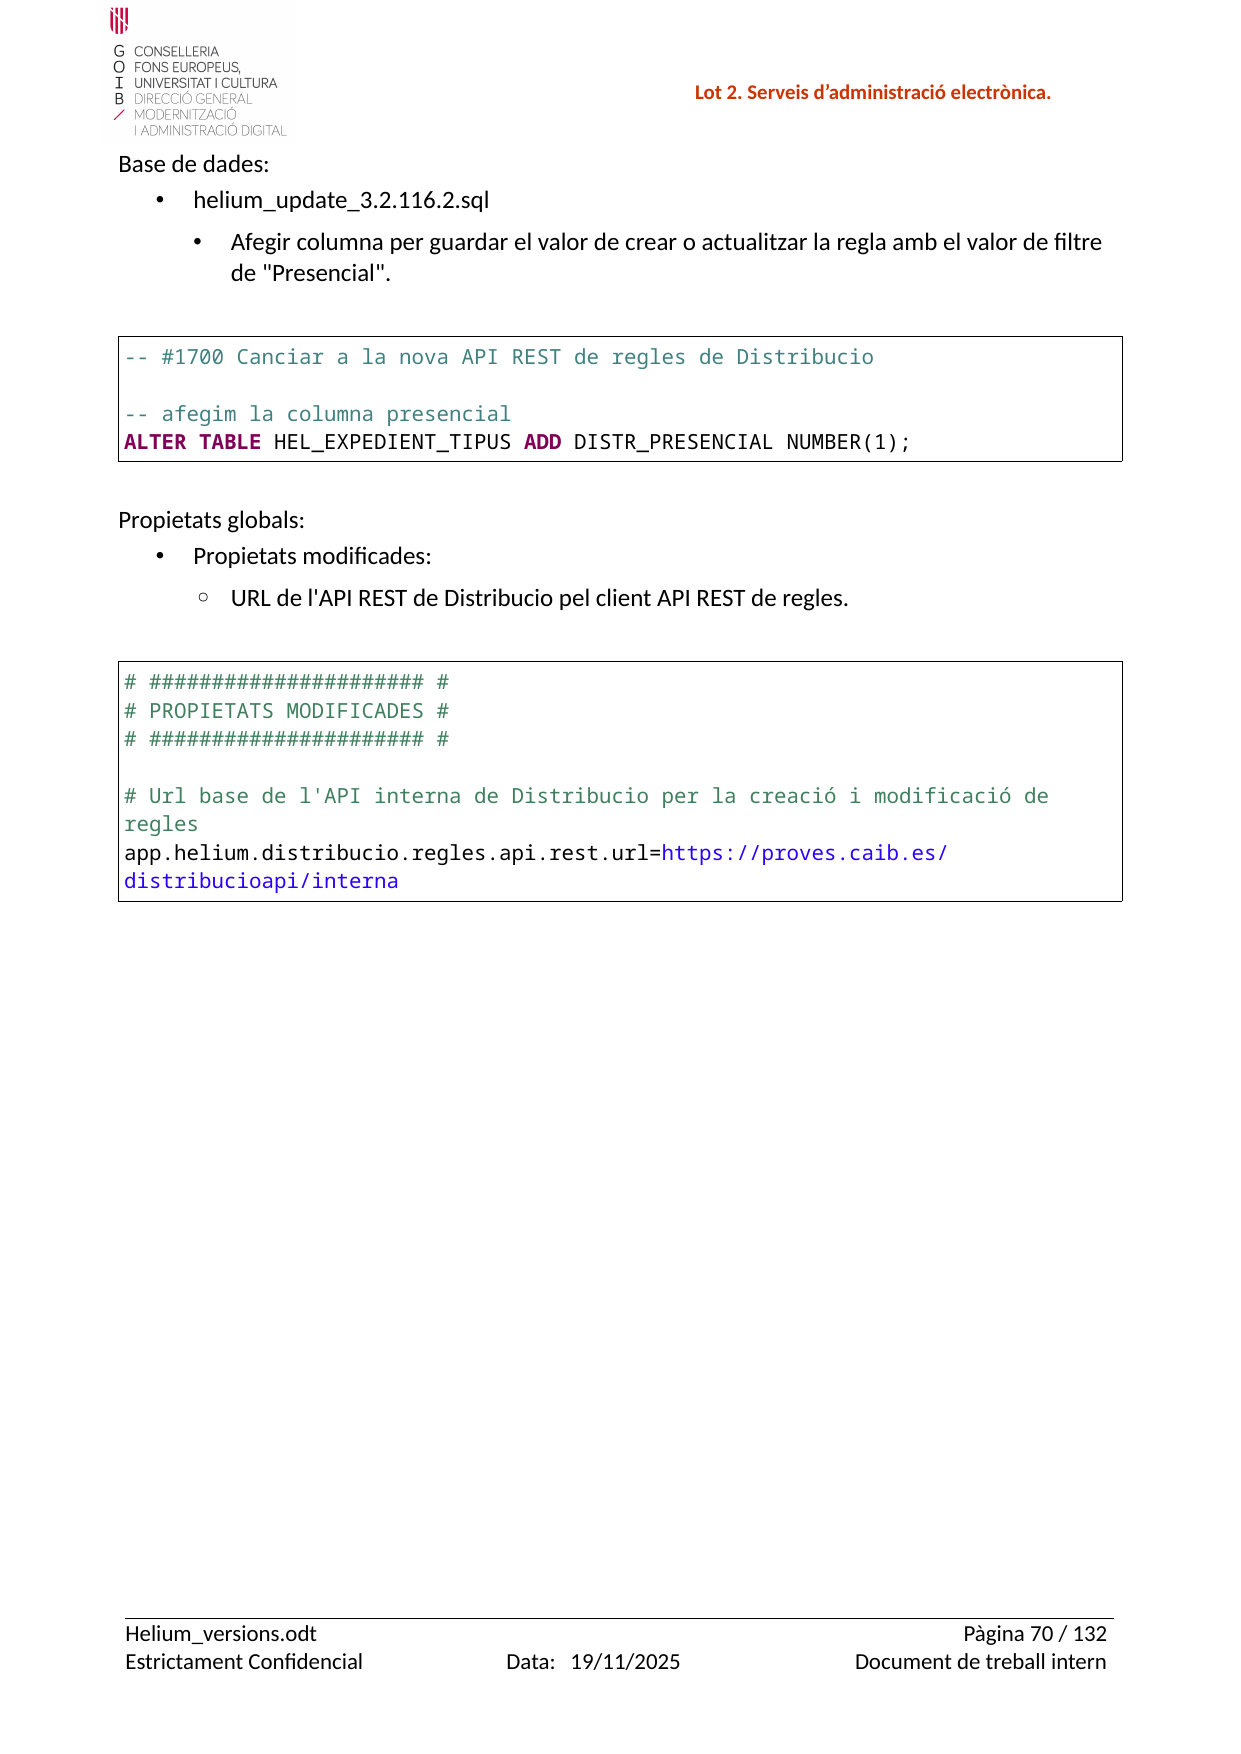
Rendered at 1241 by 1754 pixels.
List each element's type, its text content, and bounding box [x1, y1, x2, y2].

text Base de dades: [118, 148, 1122, 178]
list Afegir columna per guardar el valor de crear o actualitzar la regla amb el valor de filtre de "Presencial". [193, 227, 1122, 288]
picture [100, 0, 297, 144]
text Propietats globals: [118, 504, 1122, 534]
list URL de l'API REST de Distribucio pel client API REST de regles. [193, 583, 1122, 613]
list helium_update_3.2.116.2.sql [156, 184, 1122, 215]
table_header -- #1700 Canciar a la nova API REST de regles de Distribucio -- afegim la columna presencial ALTER TABLE HEL_EXPEDIENT_TIPUS ADD DISTR_PRESENCIAL NUMBER(1); [119, 337, 1122, 461]
table_header # ###################### # # PROPIETATS MODIFICADES # # ###################### # # Url base de l'API interna de Distribucio per la creació i modificació de regles app.helium.distribucio.regles.api.rest.url=https://proves.caib.es/distribucioapi/interna [119, 662, 1122, 901]
list Propietats modificades: [156, 540, 1122, 571]
